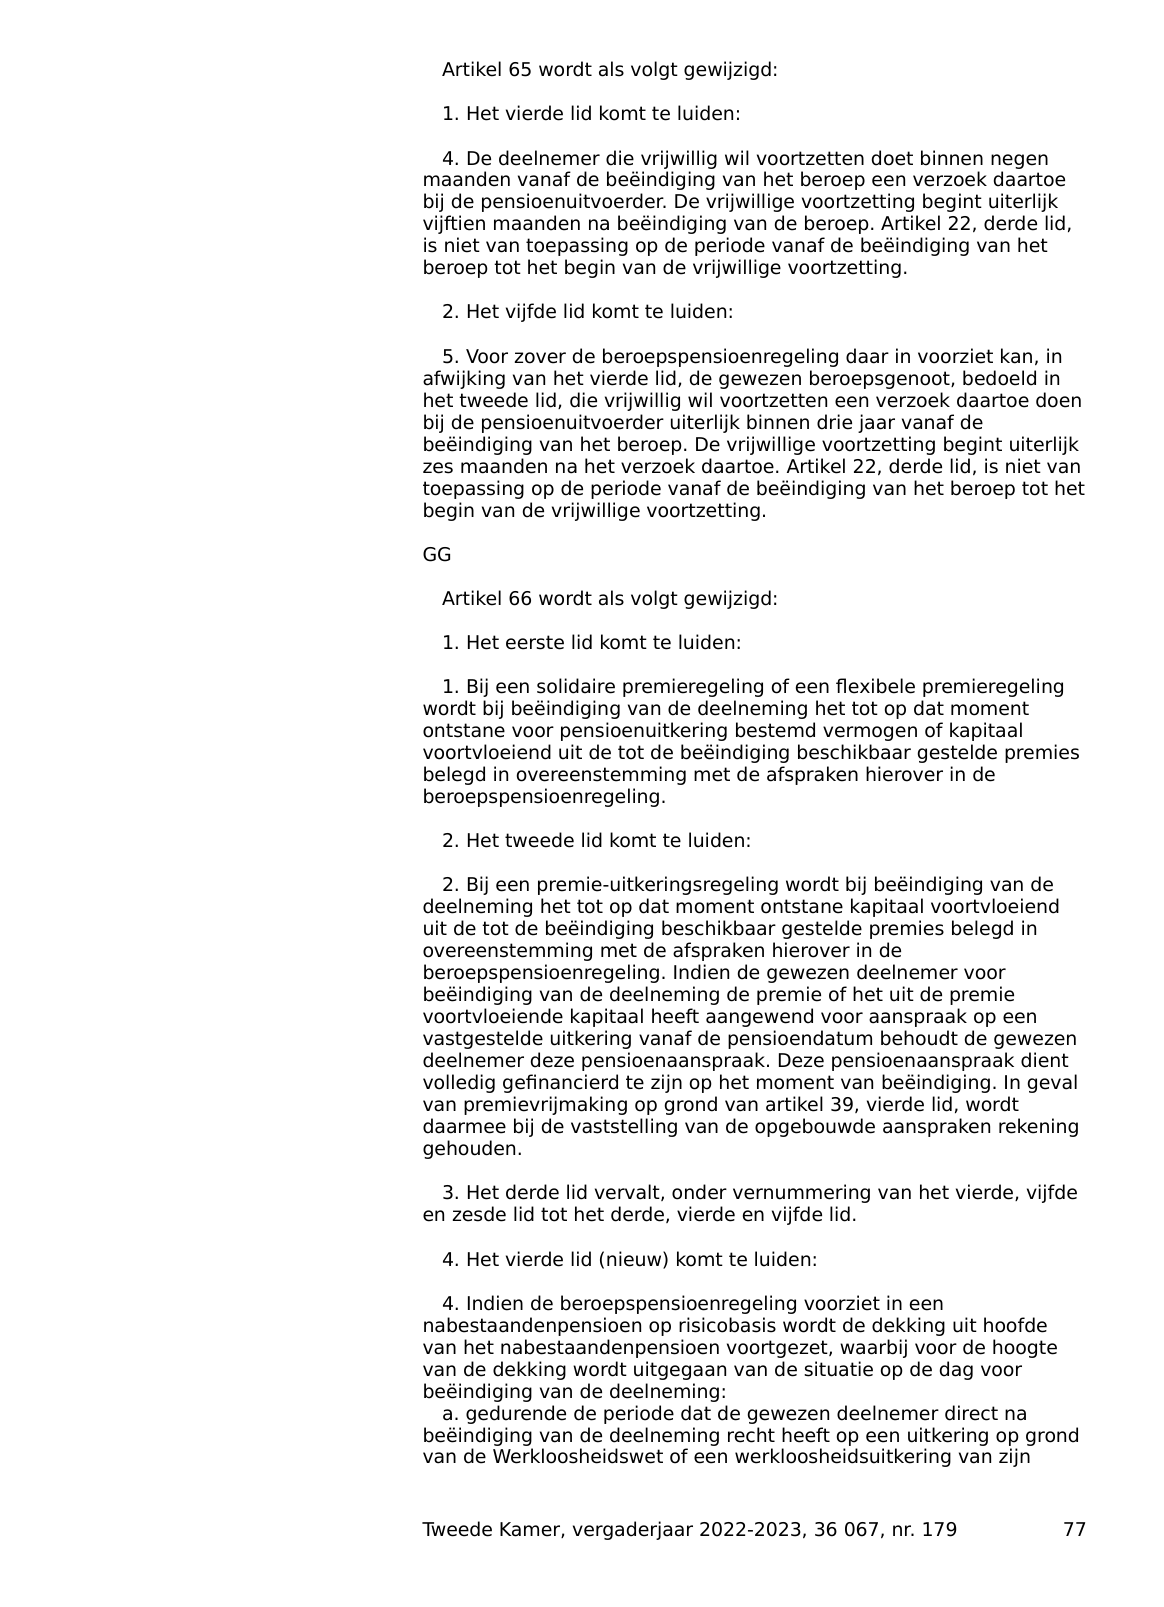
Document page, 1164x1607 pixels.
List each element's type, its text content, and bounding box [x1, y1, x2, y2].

text 2. Het tweede lid komt te luiden: [422, 830, 1087, 852]
text 2. Het vijfde lid komt te luiden: [422, 301, 1087, 323]
text Artikel 66 wordt als volgt gewijzigd: [422, 588, 1087, 610]
text 1. Het eerste lid komt te luiden: [422, 632, 1087, 654]
text 4. De deelnemer die vrijwillig wil voortzetten doet binnen negen maanden vanaf de beëindiging van het beroep een verzoek daartoe bij de pensioenuitvoerder. De vrijwillige voortzetting begint uiterlijk vijftien maanden na beëindiging van de beroep. Artikel 22, derde lid, is niet van toepassing op de periode vanaf de beëindiging van het beroep tot het begin van de vrijwillige voortzetting. [422, 147, 1087, 279]
text GG [422, 544, 1087, 566]
text 3. Het derde lid vervalt, onder vernummering van het vierde, vijfde en zesde lid tot het derde, vierde en vijfde lid. [422, 1182, 1087, 1226]
text 5. Voor zover de beroepspensioenregeling daar in voorziet kan, in afwijking van het vierde lid, de gewezen beroepsgenoot, bedoeld in het tweede lid, die vrijwillig wil voortzetten een verzoek daartoe doen bij de pensioenuitvoerder uiterlijk binnen drie jaar vanaf de beëindiging van het beroep. De vrijwillige voortzetting begint uiterlijk zes maanden na het verzoek daartoe. Artikel 22, derde lid, is niet van toepassing op de periode vanaf de beëindiging van het beroep tot het begin van de vrijwillige voortzetting. [422, 346, 1087, 521]
text 1. Bij een solidaire premieregeling of een flexibele premieregeling wordt bij beëindiging van de deelneming het tot op dat moment ontstane voor pensioenuitkering bestemd vermogen of kapitaal voortvloeiend uit de tot de beëindiging beschikbaar gestelde premies belegd in overeenstemming met de afspraken hierover in de beroepspensioenregeling. [422, 676, 1087, 808]
text a. gedurende de periode dat de gewezen deelnemer direct na beëindiging van de deelneming recht heeft op een uitkering op grond van de Werkloosheidswet of een werkloosheidsuitkering van zijn [422, 1402, 1087, 1468]
text 2. Bij een premie-uitkeringsregeling wordt bij beëindiging van de deelneming het tot op dat moment ontstane kapitaal voortvloeiend uit de tot de beëindiging beschikbaar gestelde premies belegd in overeenstemming met de afspraken hierover in de beroepspensioenregeling. Indien de gewezen deelnemer voor beëindiging van de deelneming de premie of het uit de premie voortvloeiende kapitaal heeft aangewend voor aanspraak op een vastgestelde uitkering vanaf de pensioendatum behoudt de gewezen deelnemer deze pensioenaanspraak. Deze pensioenaanspraak dient volledig gefinancierd te zijn op het moment van beëindiging. In geval van premievrijmaking op grond van artikel 39, vierde lid, wordt daarmee bij de vaststelling van de opgebouwde aanspraken rekening gehouden. [422, 874, 1087, 1160]
text Artikel 65 wordt als volgt gewijzigd: [422, 59, 1087, 81]
text 4. Indien de beroepspensioenregeling voorziet in een nabestaandenpensioen op risicobasis wordt de dekking uit hoofde van het nabestaandenpensioen voortgezet, waarbij voor de hoogte van de dekking wordt uitgegaan van de situatie op de dag voor beëindiging van de deelneming: [422, 1293, 1087, 1402]
text 1. Het vierde lid komt te luiden: [422, 103, 1087, 125]
text 4. Het vierde lid (nieuw) komt te luiden: [422, 1248, 1087, 1270]
